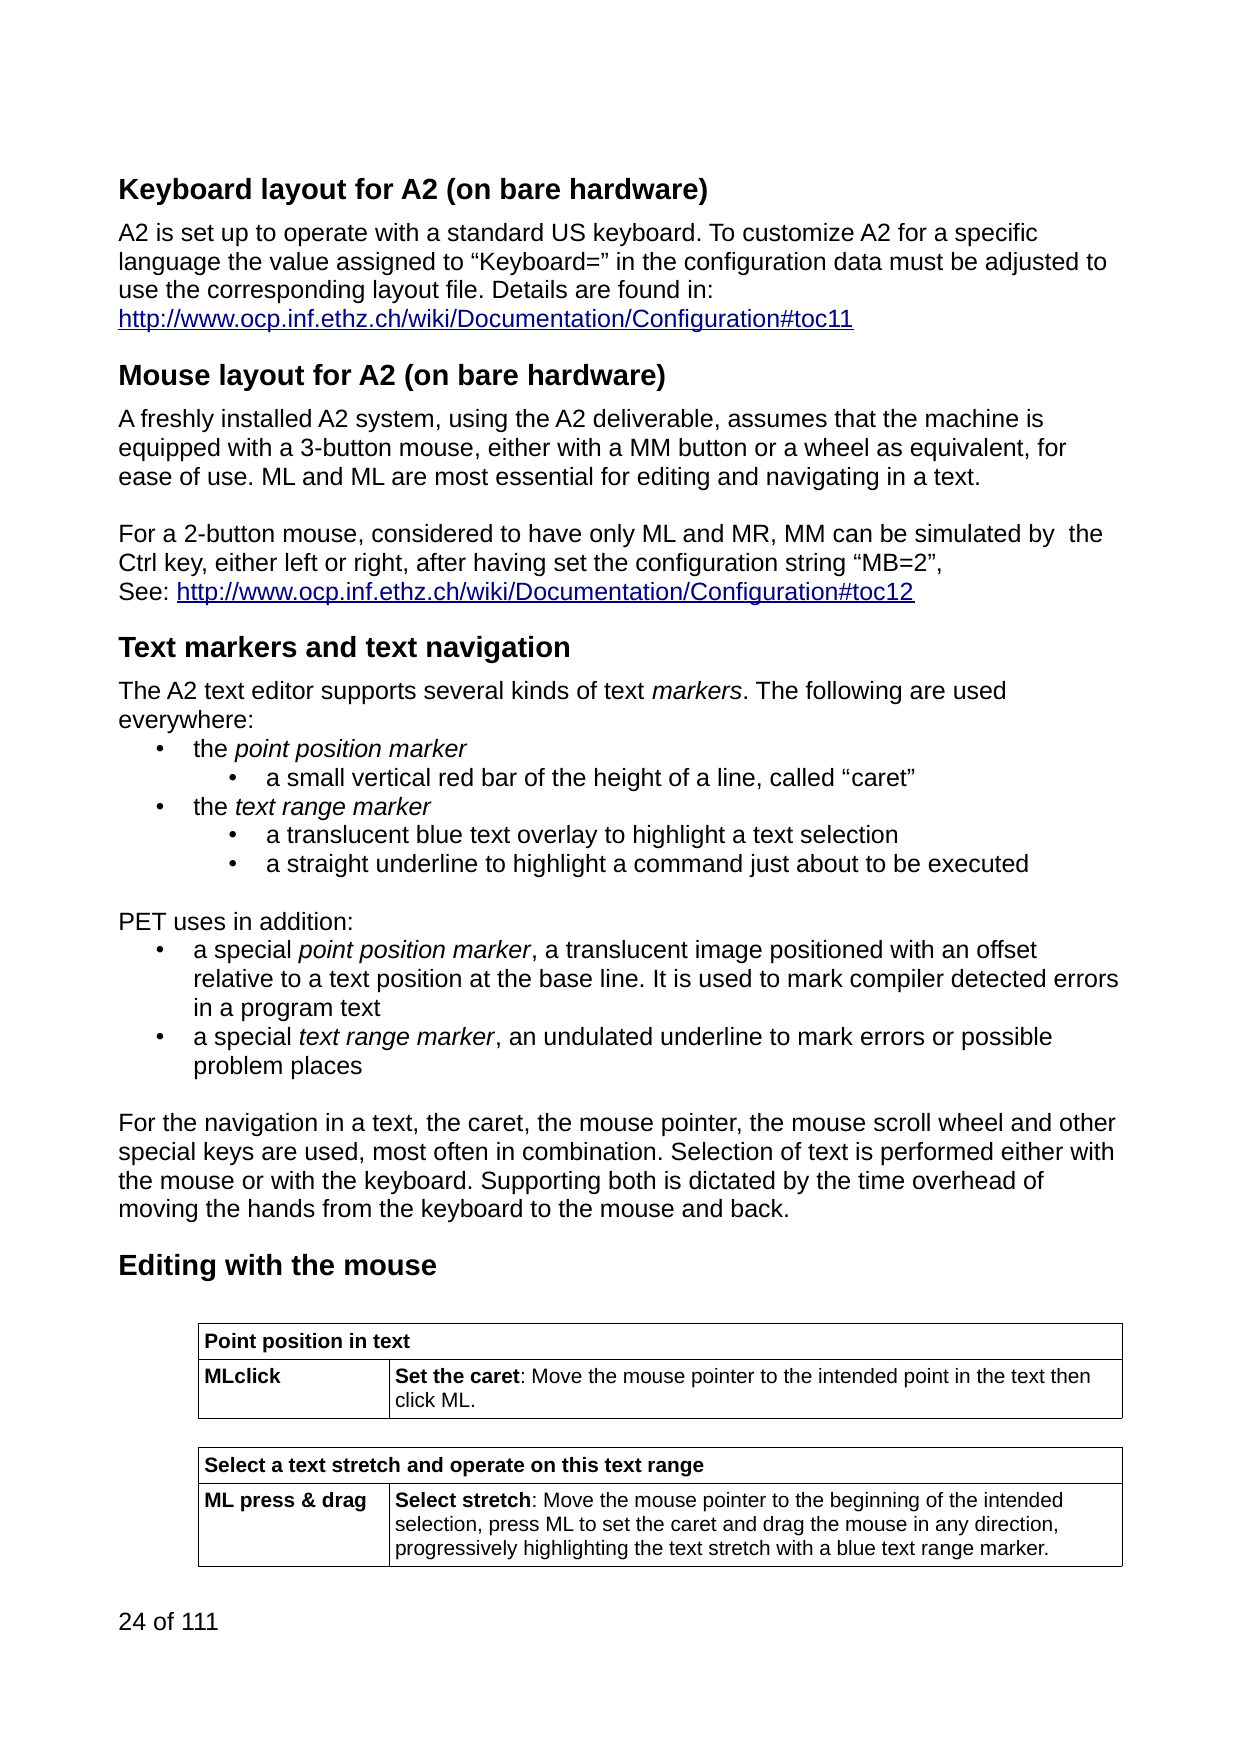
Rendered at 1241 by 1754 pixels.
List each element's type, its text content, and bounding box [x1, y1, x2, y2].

text PET uses in addition: [118, 907, 1122, 936]
table_cell Set the caret: Move the mouse pointer to the intended point in the text then click ML. [390, 1360, 1122, 1418]
table_header Point position in text [199, 1324, 1122, 1358]
list a translucent blue text overlay to highlight a text selection [228, 820, 1122, 849]
subtitle Mouse layout for A2 (on bare hardware) [118, 358, 1122, 391]
text For a 2-button mouse, considered to have only ML and MR, MM can be simulated by the Ctrl key, either left or right, after having set the configuration string “MB=2”, [118, 519, 1122, 576]
text The A2 text editor supports several kinds of text markers. The following are used everywhere: [118, 676, 1122, 734]
list the text range marker [156, 791, 1122, 820]
table_cell MLclick [199, 1360, 389, 1418]
subtitle Keyboard layout for A2 (on bare hardware) [118, 172, 1122, 205]
list a small vertical red bar of the height of a line, called “caret” [228, 763, 1122, 791]
text See: http://www.ocp.inf.ethz.ch/wiki/Documentation/Configuration#toc12 [118, 576, 1122, 605]
subtitle Editing with the mouse [118, 1248, 1122, 1282]
table_header Select a text stretch and operate on this text range [199, 1448, 1122, 1482]
table_cell ML press & drag [199, 1484, 389, 1566]
list a straight underline to highlight a command just about to be executed [228, 849, 1122, 878]
table_cell Select stretch: Move the mouse pointer to the beginning of the intended selection, press ML to set the caret and drag the mouse in any direction, progressively highlighting the text stretch with a blue text range marker. [390, 1484, 1122, 1566]
subtitle Text markers and text navigation [118, 630, 1122, 664]
text http://www.ocp.inf.ethz.ch/wiki/Documentation/Configuration#toc11 [118, 304, 1122, 333]
text For the navigation in a text, the caret, the mouse pointer, the mouse scroll wheel and other special keys are used, most often in combination. Selection of text is performed either with the mouse or with the keyboard. Supporting both is dictated by the time overhead of moving the hands from the keyboard to the mouse and back. [118, 1108, 1122, 1223]
list the point position marker [156, 734, 1122, 763]
list a special point position marker, a translucent image positioned with an offset relative to a text position at the base line. It is used to mark compiler detected errors in a program text [156, 936, 1122, 1022]
text A freshly installed A2 system, using the A2 deliverable, assumes that the machine is equipped with a 3-button mouse, either with a MM button or a wheel as equivalent, for ease of use. ML and ML are most essential for editing and navigating in a text. [118, 404, 1122, 490]
text A2 is set up to operate with a standard US keyboard. To customize A2 for a specific language the value assigned to “Keyboard=” in the configuration data must be adjusted to use the corresponding layout file. Details are found in: [118, 218, 1122, 304]
list a special text range marker, an undulated underline to mark errors or possible problem places [156, 1022, 1122, 1079]
